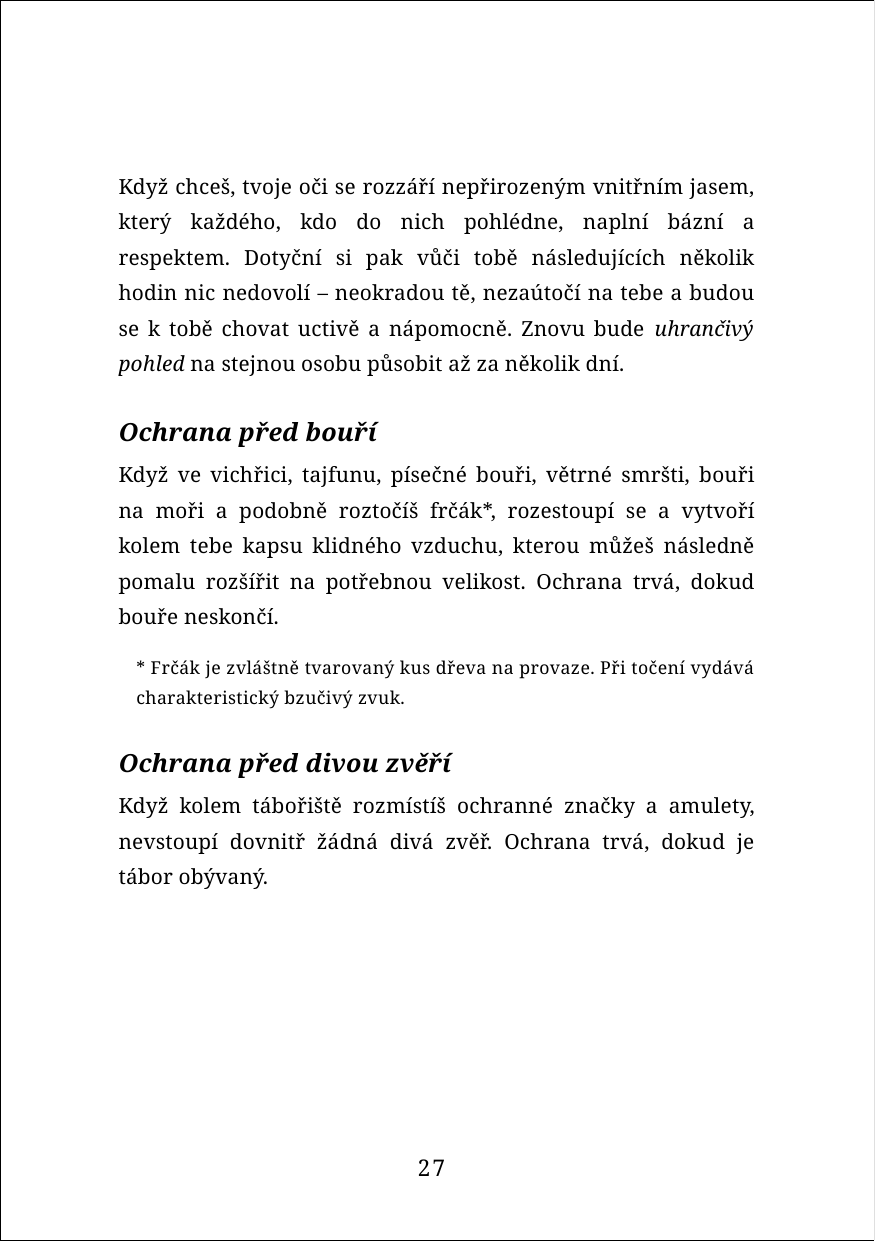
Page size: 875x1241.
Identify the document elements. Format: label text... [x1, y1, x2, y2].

text Když chceš, tvoje oči se rozzáří nepřirozeným vnitřním jasem, který každého, kdo do nich pohlédne, naplní bázní a respektem. Dotyční si pak vůči tobě následujících několik hodin nic nedovolí – neokradou tě, nezaútočí na tebe a budou se k tobě chovat uctivě a nápomocně. Znovu bude uhrančivý pohled na stejnou osobu působit až za několik dní. [118, 172, 756, 378]
text Když kolem tábořiště rozmístíš ochranné značky a amulety, nevstoupí dovnitř žádná divá zvěř. Ochrana trvá, dokud je tábor obývaný. [118, 791, 756, 891]
subtitle Ochrana před bouří [118, 414, 756, 448]
subtitle Ochrana před divou zvěří [118, 745, 756, 779]
text * Frčák je zvláštně tvarovaný kus dřeva na provaze. Při točení vydává charakteristický bzučivý zvuk. [136, 656, 756, 710]
text Když ve vichřici, tajfunu, písečné bouři, větrné smršti, bouři na moři a podobně roztočíš frčák*, rozestoupí se a vytvoří kolem tebe kapsu klidného vzduchu, kterou můžeš následně pomalu rozšířit na potřebnou velikost. Ochrana trvá, dokud bouře neskončí. [118, 460, 756, 631]
